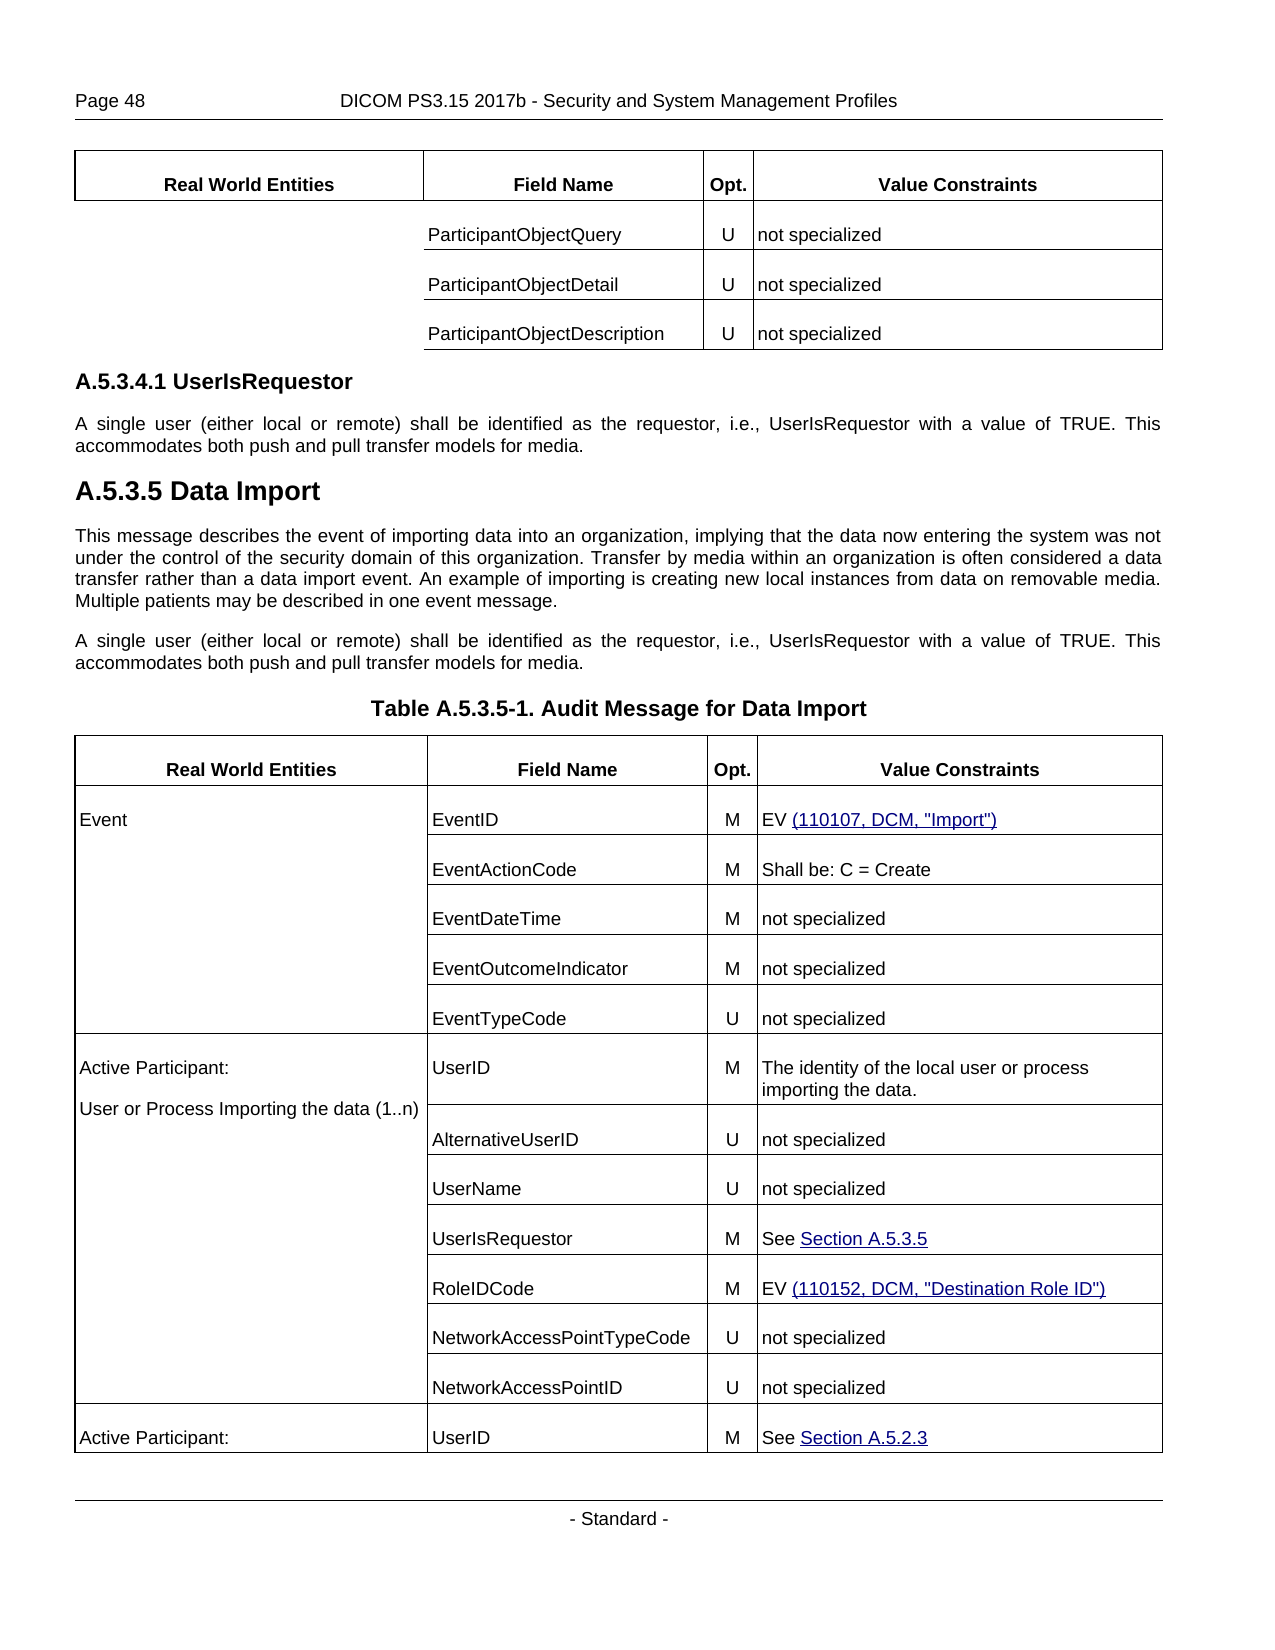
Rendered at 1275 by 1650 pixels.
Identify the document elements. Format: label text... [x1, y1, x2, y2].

table_cell M [708, 835, 757, 884]
table_cell See Section A.5.3.5 [758, 1205, 1162, 1253]
table_cell not specialized [754, 250, 1162, 299]
table_cell U [708, 1304, 757, 1353]
table_cell U [704, 250, 753, 299]
text Table A.5.3.5-1. Audit Message for Data Import [75, 696, 1162, 721]
text A single user (either local or remote) shall be identified as the requestor, i.e., UserIsRequestor with a value of TRUE. This accommodates both push and pull transfer models for media. [75, 630, 1162, 673]
table_cell UserName [428, 1155, 707, 1204]
table_cell NetworkAccessPointTypeCode [428, 1304, 707, 1353]
table_cell not specialized [758, 1354, 1162, 1402]
table_cell UserID [428, 1034, 707, 1104]
table_cell UserIsRequestor [428, 1205, 707, 1253]
table_cell M [708, 885, 757, 934]
table_header Field Name [424, 151, 703, 200]
table_cell NetworkAccessPointID [428, 1354, 707, 1402]
text A.5.3.5 Data Import [75, 475, 1162, 506]
table_cell not specialized [758, 1304, 1162, 1353]
table_cell M [708, 1034, 757, 1104]
table_cell EventID [428, 786, 707, 834]
table_cell M [708, 1205, 757, 1253]
table_cell See Section A.5.2.3 [758, 1404, 1162, 1452]
table_header Opt. [708, 736, 757, 785]
table_cell ParticipantObjectDetail [424, 250, 703, 299]
table_cell M [708, 1404, 757, 1452]
table_cell U [704, 201, 753, 249]
table_cell ParticipantObjectDescription [424, 300, 703, 349]
table_header Real World Entities [76, 151, 423, 200]
table_cell EventActionCode [428, 835, 707, 884]
text This message describes the event of importing data into an organization, implying that the data now entering the system was not under the control of the security domain of this organization. Transfer by media within an organization is often considered a data transfer rather than a data import event. An example of importing is creating new local instances from data on removable media. Multiple patients may be described in one event message. [75, 525, 1162, 611]
table_cell not specialized [758, 1105, 1162, 1154]
table_cell not specialized [754, 201, 1162, 249]
table_cell not specialized [758, 935, 1162, 983]
table_cell U [708, 1354, 757, 1402]
table_cell not specialized [758, 885, 1162, 934]
table_cell UserID [428, 1404, 707, 1452]
table_cell EV (110107, DCM, "Import") [758, 786, 1162, 834]
table_cell EventOutcomeIndicator [428, 935, 707, 983]
table_header Field Name [428, 736, 707, 785]
table_cell U [704, 300, 753, 349]
table_header Opt. [704, 151, 753, 200]
table_cell EventTypeCode [428, 985, 707, 1033]
table_cell EV (110152, DCM, "Destination Role ID") [758, 1255, 1162, 1303]
table_cell U [708, 1105, 757, 1154]
table_cell The identity of the local user or process importing the data. [758, 1034, 1162, 1104]
table_cell RoleIDCode [428, 1255, 707, 1303]
text A single user (either local or remote) shall be identified as the requestor, i.e., UserIsRequestor with a value of TRUE. This accommodates both push and pull transfer models for media. [75, 413, 1162, 456]
table_cell Event [76, 786, 427, 1033]
table_cell U [708, 1155, 757, 1204]
table_cell M [708, 935, 757, 983]
text A.5.3.4.1 UserIsRequestor [75, 368, 1162, 394]
table_cell ParticipantObjectQuery [424, 201, 703, 249]
table_cell not specialized [758, 1155, 1162, 1204]
table_cell EventDateTime [428, 885, 707, 934]
table_cell M [708, 786, 757, 834]
table_cell Active Participant: User or Process Importing the data (1..n) [76, 1034, 427, 1402]
table_header Value Constraints [758, 736, 1162, 785]
table_header Real World Entities [76, 736, 427, 785]
table_cell Active Participant: [76, 1404, 427, 1452]
table_header Value Constraints [754, 151, 1162, 200]
table_cell U [708, 985, 757, 1033]
table_cell not specialized [758, 985, 1162, 1033]
table_cell Shall be: C = Create [758, 835, 1162, 884]
table_cell not specialized [754, 300, 1162, 349]
table_cell M [708, 1255, 757, 1303]
table_cell AlternativeUserID [428, 1105, 707, 1154]
